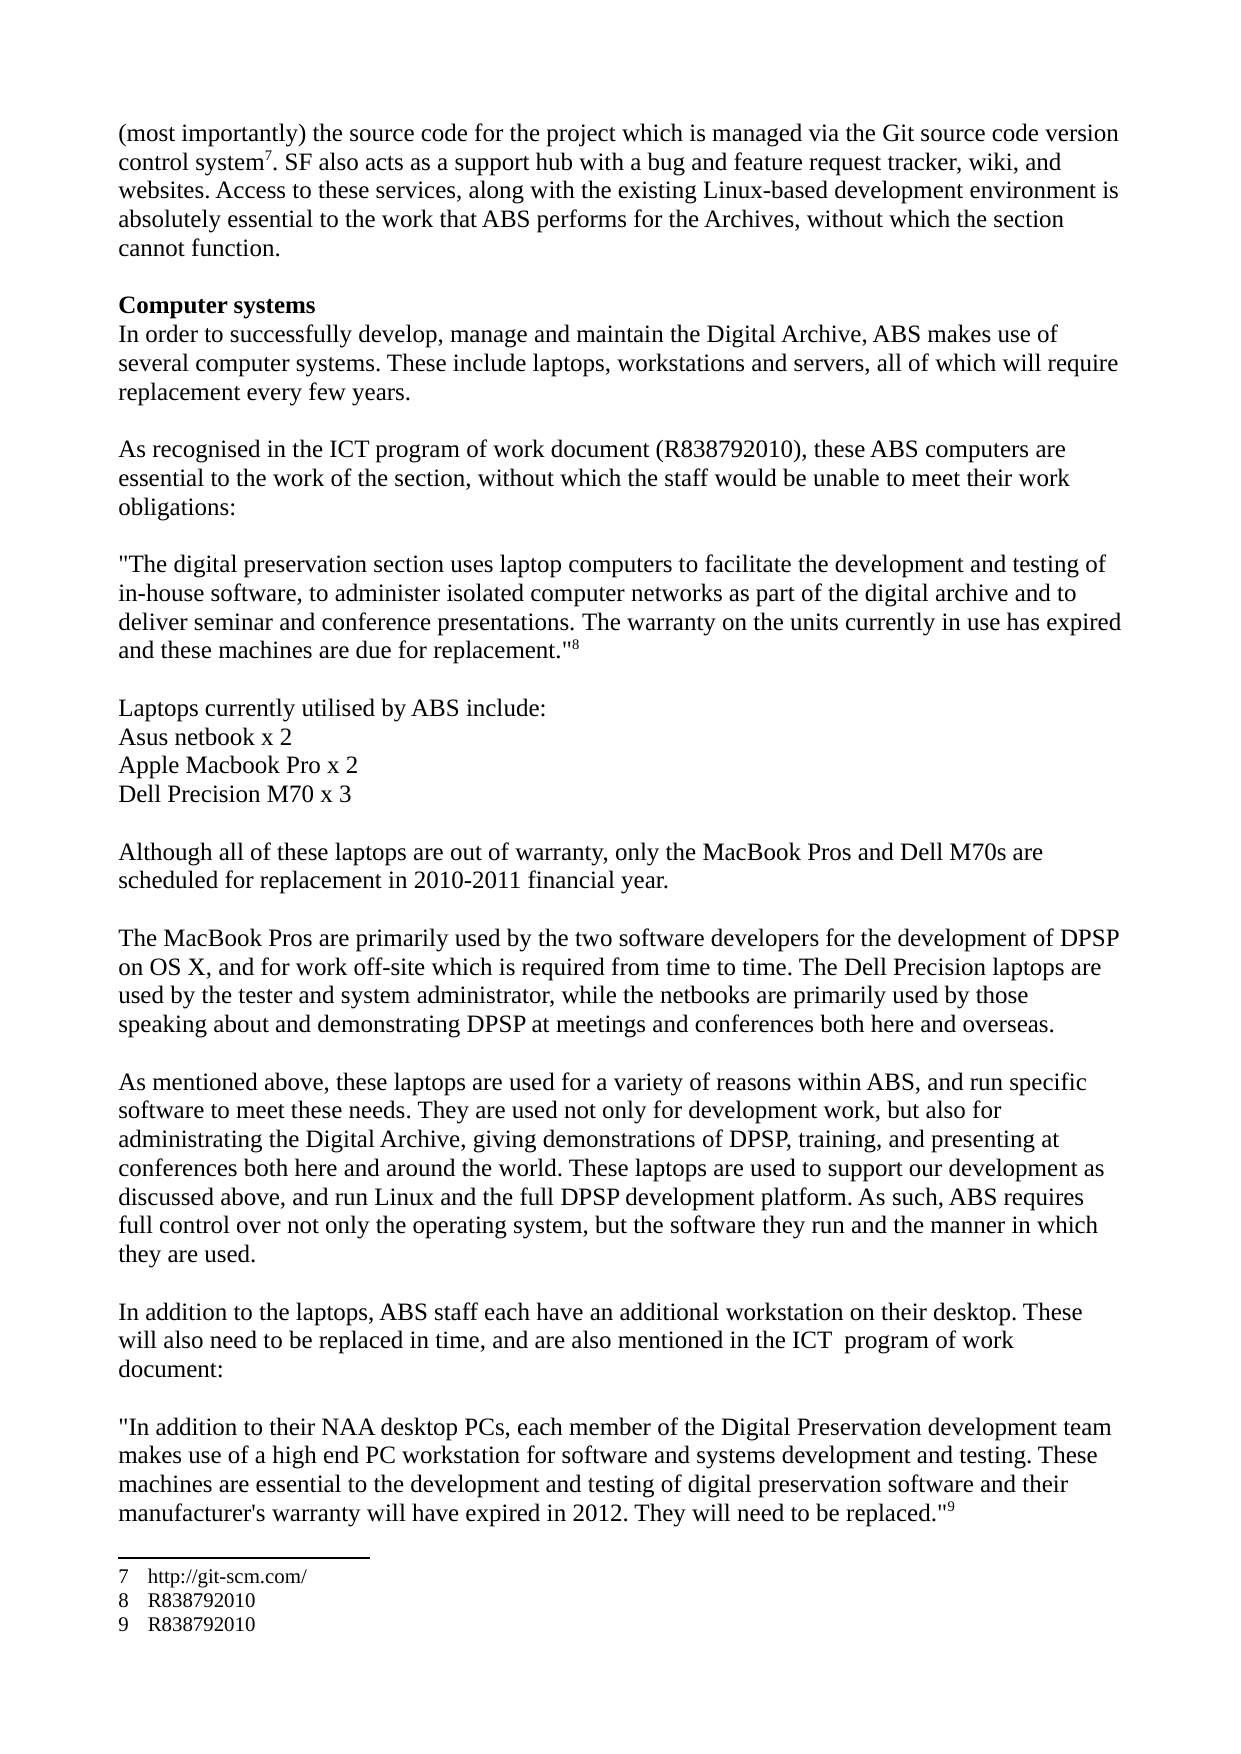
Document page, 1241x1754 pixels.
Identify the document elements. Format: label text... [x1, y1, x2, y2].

text Apple Macbook Pro x 2 [118, 751, 1122, 779]
text The MacBook Pros are primarily used by the two software developers for the development of DPSP on OS X, and for work off-site which is required from time to time. The Dell Precision laptops are used by the tester and system administrator, while the netbooks are primarily used by those speaking about and demonstrating DPSP at meetings and conferences both here and overseas. [118, 923, 1122, 1038]
text Although all of these laptops are out of warranty, only the MacBook Pros and Dell M70s are scheduled for replacement in 2010-2011 financial year. [118, 837, 1122, 894]
text As recognised in the ICT program of work document (R838792010), these ABS computers are essential to the work of the section, without which the staff would be unable to meet their work obligations: "The digital preservation section uses laptop computers to facilitate the development and testing of in-house software, to administer isolated computer networks as part of the digital archive and to deliver seminar and conference presentations. The warranty on the units currently in use has expired and these machines are due for replacement." [118, 434, 1122, 693]
text As mentioned above, these laptops are used for a variety of reasons within ABS, and run specific software to meet these needs. They are used not only for development work, but also for administrating the Digital Archive, giving demonstrations of DPSP, training, and presenting at conferences both here and around the world. These laptops are used to support our development as discussed above, and run Linux and the full DPSP development platform. As such, ABS requires full control over not only the operating system, but the software they run and the manner in which they are used. [118, 1067, 1122, 1268]
text (most importantly) the source code for the project which is managed via the Git source code version control system. SF also acts as a support hub with a bug and feature request tracker, wiki, and websites. Access to these services, along with the existing Linux-based development environment is absolutely essential to the work that ABS performs for the Archives, without which the section cannot function. [118, 118, 1122, 262]
text Computer systems [118, 291, 1122, 319]
text Laptops currently utilised by ABS include: [118, 693, 1122, 722]
text R838792010 [118, 1612, 1122, 1636]
text In addition to the laptops, ABS staff each have an additional workstation on their desktop. These will also need to be replaced in time, and are also mentioned in the ICT program of work document: [118, 1297, 1122, 1383]
text "In addition to their NAA desktop PCs, each member of the Digital Preservation development team makes use of a high end PC workstation for software and systems development and testing. These machines are essential to the development and testing of digital preservation software and their manufacturer's warranty will have expired in 2012. They will need to be replaced." [118, 1383, 1122, 1527]
text In order to successfully develop, manage and maintain the Digital Archive, ABS makes use of several computer systems. These include laptops, workstations and servers, all of which will require replacement every few years. [118, 319, 1122, 406]
text http://git-scm.com/ [118, 1564, 1122, 1588]
text R838792010 [118, 1588, 1122, 1612]
text Dell Precision M70 x 3 [118, 779, 1122, 808]
text Asus netbook x 2 [118, 722, 1122, 751]
